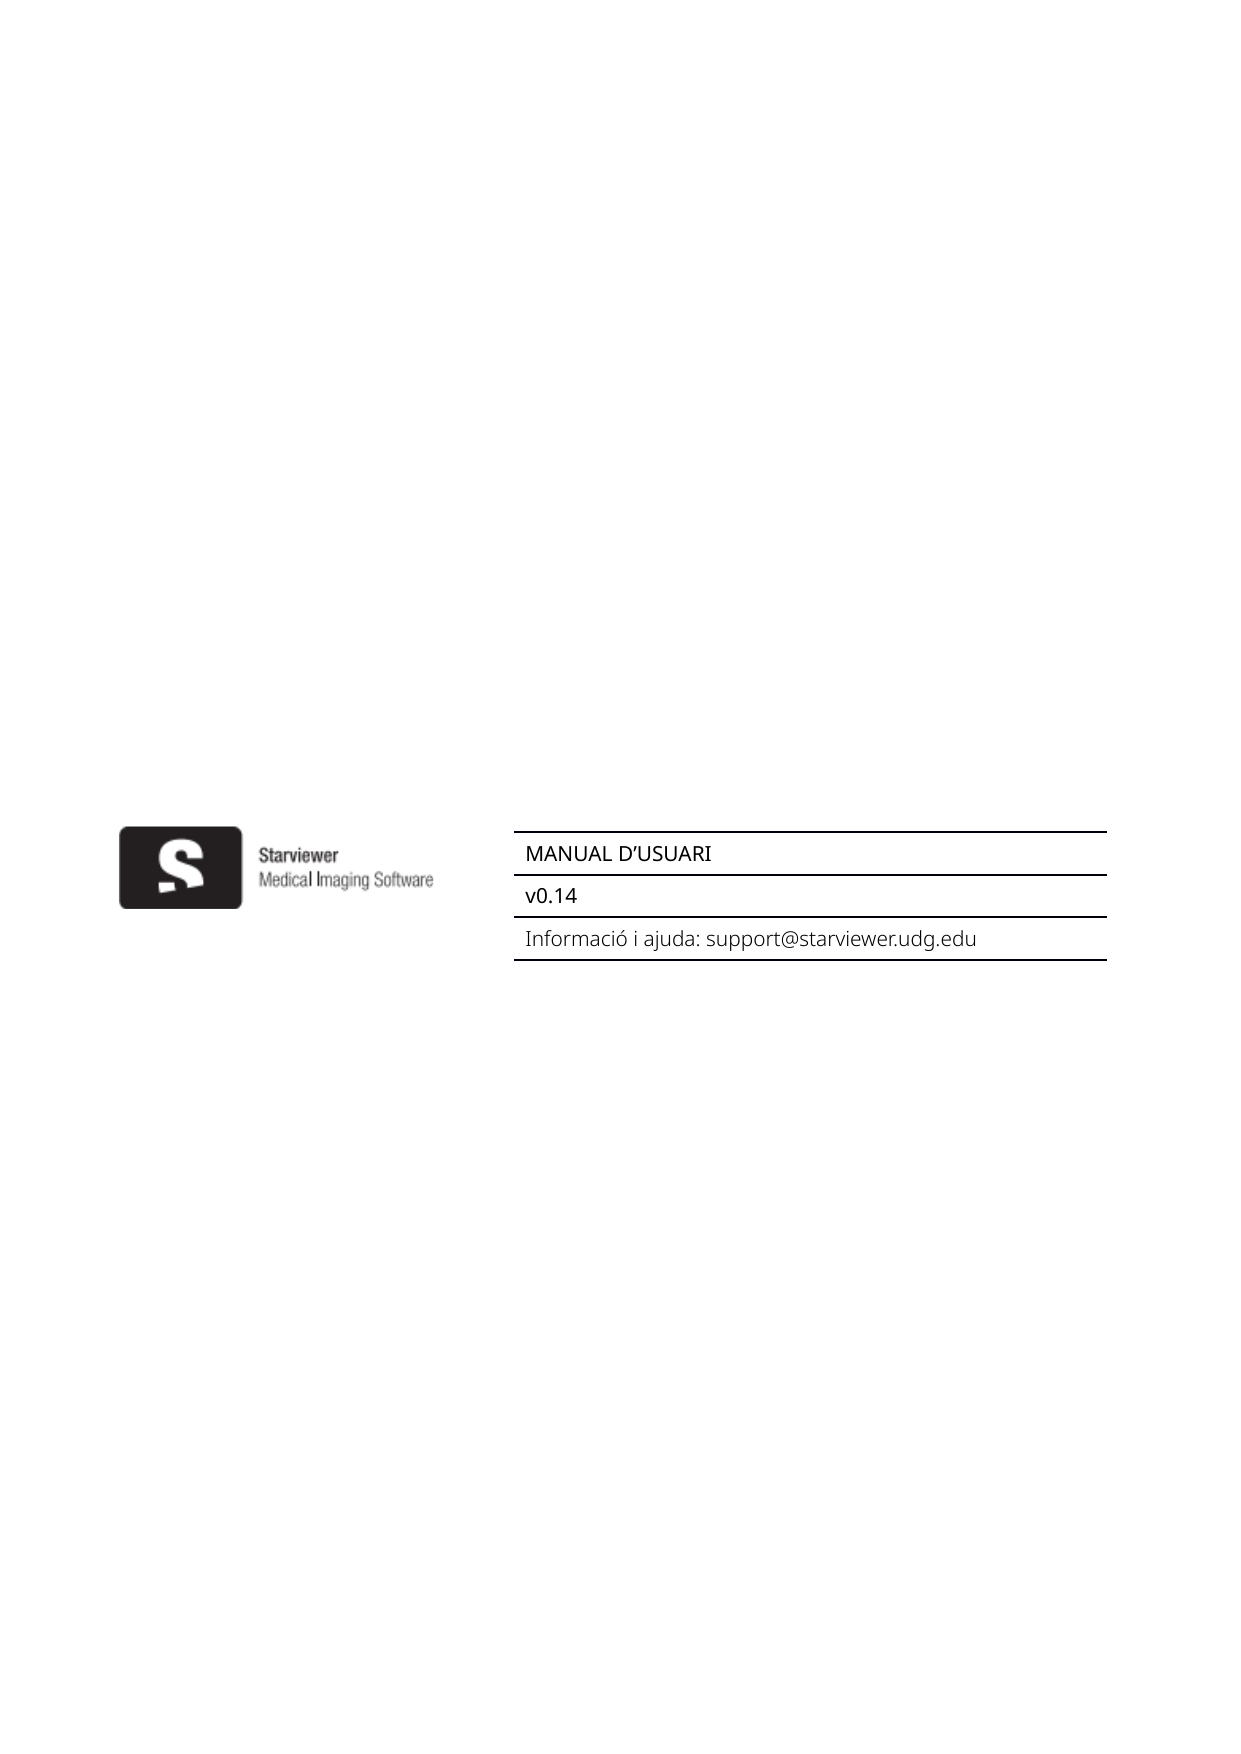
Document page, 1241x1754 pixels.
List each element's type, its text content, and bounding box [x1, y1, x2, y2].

table_cell Informació i ajuda: support@starviewer.udg.edu [514, 918, 1107, 959]
table_cell v0.14 [514, 876, 1107, 916]
table_header MANUAL D’USUARI [514, 833, 1107, 873]
